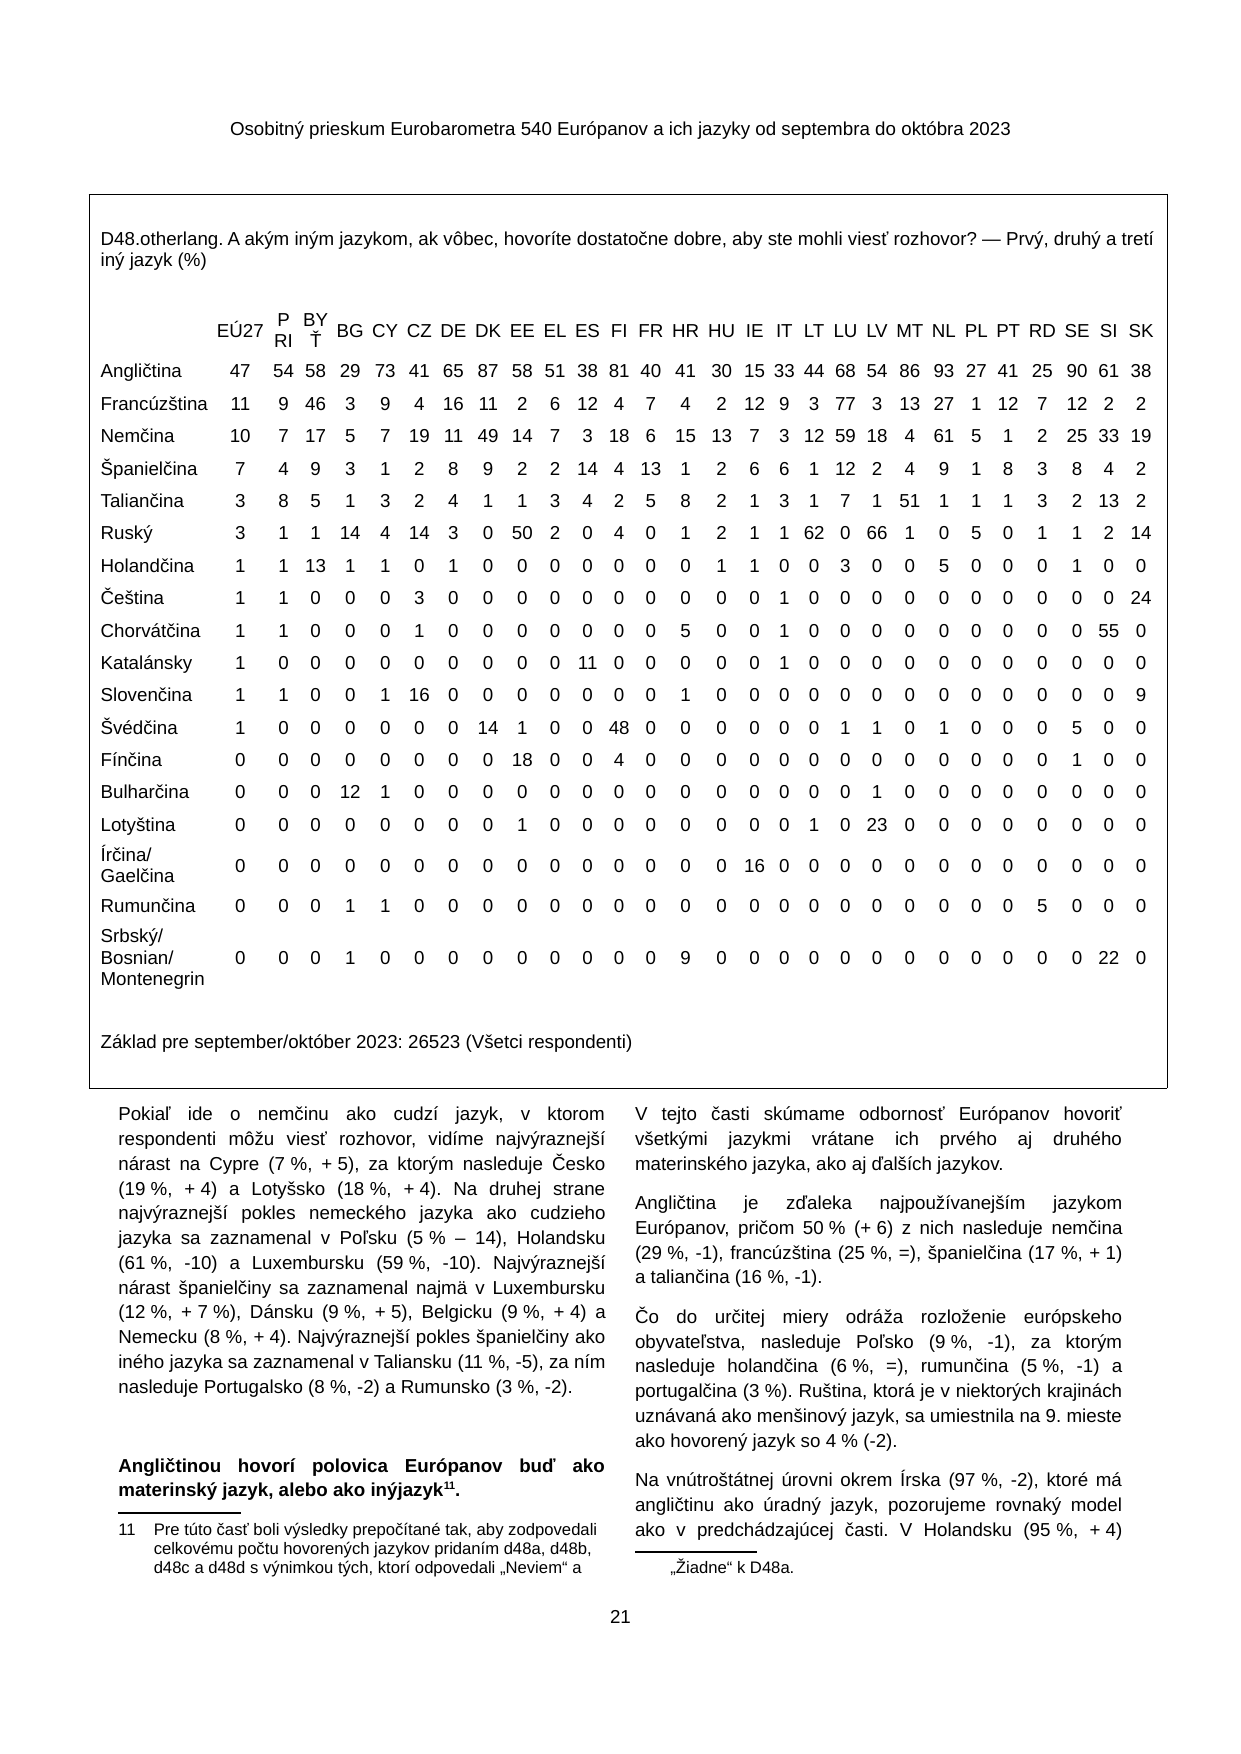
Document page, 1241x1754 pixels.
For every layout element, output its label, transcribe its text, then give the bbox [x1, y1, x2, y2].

table_cell 0 [927, 744, 960, 776]
table_cell 0 [960, 922, 992, 993]
table_cell 0 [960, 841, 992, 890]
table_cell 0 [212, 841, 268, 890]
table_cell 0 [1060, 808, 1093, 841]
table_cell 0 [604, 890, 634, 922]
table_cell 0 [1024, 646, 1060, 679]
table_cell 1 [960, 387, 992, 419]
table_cell 0 [436, 646, 471, 679]
table_cell [604, 274, 634, 306]
table_cell 2 [1123, 387, 1158, 419]
table_cell DK [471, 306, 505, 355]
table_cell 1 [799, 808, 829, 841]
table_cell 0 [1094, 679, 1123, 711]
table_cell 14 [571, 452, 604, 484]
table_cell 0 [927, 808, 960, 841]
table_cell [505, 993, 539, 1025]
table_cell 3 [212, 484, 268, 517]
table_cell 0 [471, 614, 505, 646]
table_cell 1 [769, 582, 799, 614]
table_cell 0 [299, 646, 332, 679]
table_cell 0 [571, 841, 604, 890]
table_cell 48 [604, 711, 634, 743]
table_cell 2 [1024, 420, 1060, 452]
table_cell PL [960, 306, 992, 355]
table_cell [402, 993, 436, 1025]
table_cell 0 [436, 711, 471, 743]
table_cell 0 [1123, 549, 1158, 582]
table_cell PT [992, 306, 1024, 355]
table_cell 73 [368, 355, 402, 387]
table_cell [799, 993, 829, 1025]
table_cell Chorvátčina [98, 614, 212, 646]
table_cell 7 [1024, 387, 1060, 419]
table_cell 0 [799, 841, 829, 890]
table_cell 0 [634, 549, 667, 582]
table_cell 9 [667, 922, 703, 993]
table_cell 0 [829, 679, 862, 711]
table_cell 1 [268, 517, 299, 549]
table_cell 0 [402, 841, 436, 890]
table_cell 0 [992, 646, 1024, 679]
table_cell 4 [604, 387, 634, 419]
table_cell 27 [960, 355, 992, 387]
table_cell 41 [667, 355, 703, 387]
table_cell 1 [799, 452, 829, 484]
table_cell 0 [1024, 744, 1060, 776]
table_cell 86 [892, 355, 927, 387]
table_cell 0 [471, 549, 505, 582]
table_cell [268, 993, 299, 1025]
table_cell 0 [368, 582, 402, 614]
table_cell 0 [471, 646, 505, 679]
table_cell 3 [436, 517, 471, 549]
table_cell 3 [769, 420, 799, 452]
table_cell 0 [268, 841, 299, 890]
table_cell 0 [740, 808, 769, 841]
table_cell 0 [769, 841, 799, 890]
table_cell 0 [471, 776, 505, 808]
table_cell 0 [368, 744, 402, 776]
table_cell 0 [368, 646, 402, 679]
table_cell 0 [1094, 890, 1123, 922]
table_cell [740, 993, 769, 1025]
table_cell 0 [862, 614, 892, 646]
table_cell 0 [799, 614, 829, 646]
table_cell 3 [332, 452, 367, 484]
table_cell 2 [604, 484, 634, 517]
table_cell 0 [667, 890, 703, 922]
table_cell 0 [960, 679, 992, 711]
text Angličtinou hovorí polovica Európanov buď ako materinský jazyk, alebo ako inýjazyk. [118, 1454, 605, 1501]
table_cell 4 [268, 452, 299, 484]
table_cell 1 [299, 517, 332, 549]
table_cell 1 [1060, 744, 1093, 776]
table_cell 0 [299, 679, 332, 711]
table_cell 0 [571, 679, 604, 711]
table_cell 0 [927, 646, 960, 679]
table_cell 0 [992, 744, 1024, 776]
table_cell 0 [212, 890, 268, 922]
table_cell 1 [268, 549, 299, 582]
table_cell 0 [892, 776, 927, 808]
table_cell 0 [960, 549, 992, 582]
table_cell 0 [436, 922, 471, 993]
table_cell 14 [505, 420, 539, 452]
table_cell 2 [505, 387, 539, 419]
table_cell 0 [1024, 776, 1060, 808]
table_cell 0 [539, 679, 571, 711]
table_cell 0 [1024, 679, 1060, 711]
table_cell [571, 274, 604, 306]
table_cell 5 [299, 484, 332, 517]
table_cell LT [799, 306, 829, 355]
table_cell 0 [769, 679, 799, 711]
table_cell 18 [862, 420, 892, 452]
table_cell [1094, 274, 1123, 306]
table_cell 0 [604, 679, 634, 711]
table_cell [992, 274, 1024, 306]
table_cell 5 [332, 420, 367, 452]
table_cell 2 [1123, 484, 1158, 517]
table_cell 0 [992, 614, 1024, 646]
table_cell 18 [604, 420, 634, 452]
table_cell 49 [471, 420, 505, 452]
table_cell Švédčina [98, 711, 212, 743]
table_cell 11 [471, 387, 505, 419]
table_cell 1 [992, 420, 1024, 452]
table_cell 0 [1024, 582, 1060, 614]
table_cell 0 [571, 744, 604, 776]
table_cell [829, 993, 862, 1025]
table_cell 1 [1060, 517, 1093, 549]
table_cell CZ [402, 306, 436, 355]
table_cell 46 [299, 387, 332, 419]
table_cell 11 [436, 420, 471, 452]
table_cell 0 [436, 841, 471, 890]
table_cell RD [1024, 306, 1060, 355]
table_cell [634, 274, 667, 306]
table_cell 8 [436, 452, 471, 484]
table_cell 0 [436, 614, 471, 646]
table_cell 7 [829, 484, 862, 517]
table_cell 30 [704, 355, 739, 387]
table_cell 0 [1123, 776, 1158, 808]
table_cell 0 [1123, 841, 1158, 890]
table_cell [436, 993, 471, 1025]
table_cell 0 [769, 890, 799, 922]
table_cell 0 [634, 679, 667, 711]
table_cell 0 [704, 922, 739, 993]
table_cell 1 [368, 679, 402, 711]
table_cell 0 [539, 614, 571, 646]
table_cell 2 [539, 517, 571, 549]
table_cell [960, 274, 992, 306]
table_cell 7 [212, 452, 268, 484]
table_cell [892, 993, 927, 1025]
table_cell [1060, 274, 1093, 306]
table_cell 7 [634, 387, 667, 419]
table_cell 12 [740, 387, 769, 419]
table_cell 0 [667, 841, 703, 890]
table_cell 0 [740, 711, 769, 743]
table_cell 0 [740, 744, 769, 776]
table_cell 6 [769, 452, 799, 484]
table_cell [927, 993, 960, 1025]
table_cell 47 [212, 355, 268, 387]
table_cell 0 [571, 549, 604, 582]
table_cell [299, 274, 332, 306]
table_cell 1 [332, 549, 367, 582]
table_cell 66 [862, 517, 892, 549]
table_cell 1 [740, 517, 769, 549]
table_cell 1 [212, 582, 268, 614]
table_cell [769, 274, 799, 306]
table_cell 0 [1094, 776, 1123, 808]
table_cell 0 [1094, 841, 1123, 890]
table_cell 14 [471, 711, 505, 743]
table_cell 1 [471, 484, 505, 517]
table_cell 2 [1123, 452, 1158, 484]
table_cell 9 [268, 387, 299, 419]
table_cell [704, 274, 739, 306]
table_cell 0 [402, 646, 436, 679]
table_cell 0 [505, 614, 539, 646]
table_cell 3 [829, 549, 862, 582]
table_cell 0 [268, 776, 299, 808]
table_cell 0 [927, 841, 960, 890]
table_cell 1 [332, 890, 367, 922]
table_cell 0 [634, 744, 667, 776]
table_cell 14 [332, 517, 367, 549]
table_cell 12 [799, 420, 829, 452]
table_cell [539, 274, 571, 306]
table_cell 9 [368, 387, 402, 419]
table_cell 0 [829, 646, 862, 679]
text Čo do určitej miery odráža rozloženie európskeho obyvateľstva, nasleduje Poľsko (9 %, -1), za ktorým nasleduje holandčina (6 %, =), rumunčina (5 %, -1) a portugalčina (3 %). Ruština, ktorá je v niektorých krajinách uznávaná ako menšinový jazyk, sa umiestnila na 9. mieste ako hovorený jazyk so 4 % (-2). [635, 1306, 1122, 1451]
table_cell [704, 993, 739, 1025]
table_cell 4 [604, 744, 634, 776]
table_cell HR [667, 306, 703, 355]
table_cell 0 [667, 808, 703, 841]
table_cell 0 [1094, 808, 1123, 841]
table_cell 8 [667, 484, 703, 517]
table_cell 0 [960, 582, 992, 614]
table_cell 1 [332, 484, 367, 517]
table_cell Lotyština [98, 808, 212, 841]
table_cell 0 [1123, 808, 1158, 841]
table_cell 1 [368, 549, 402, 582]
table_cell 0 [740, 679, 769, 711]
table_cell 0 [740, 890, 769, 922]
text Pokiaľ ide o nemčinu ako cudzí jazyk, v ktorom respondenti môžu viesť rozhovor, vidíme najvýraznejší nárast na Cypre (7 %, + 5), za ktorým nasleduje Česko (19 %, + 4) a Lotyšsko (18 %, + 4). Na druhej strane najvýraznejší pokles nemeckého jazyka ako cudzieho jazyka sa zaznamenal v Poľsku (5 % – 14), Holandsku (61 %, -10) a Luxembursku (59 %, -10). Najvýraznejší nárast španielčiny sa zaznamenal najmä v Luxembursku (12 %, + 7 %), Dánsku (9 %, + 5), Belgicku (9 %, + 4) a Nemecku (8 %, + 4). Najvýraznejší pokles španielčiny ako iného jazyka sa zaznamenal v Taliansku (11 %, -5), za ním nasleduje Portugalsko (8 %, -2) a Rumunsko (3 %, -2). [118, 1089, 605, 1397]
table_cell 0 [927, 614, 960, 646]
table_cell Srbský/Bosnian/Montenegrin [98, 922, 212, 993]
text Na vnútroštátnej úrovni okrem Írska (97 %, -2), ktoré má angličtinu ako úradný jazyk, pozorujeme rovnaký model ako v predchádzajúcej časti. V Holandsku (95 %, + 4) [635, 1469, 1122, 1540]
table_cell 0 [829, 841, 862, 890]
table_cell 1 [332, 922, 367, 993]
table_cell 0 [992, 922, 1024, 993]
table_cell 0 [1094, 549, 1123, 582]
table_cell 16 [740, 841, 769, 890]
table_cell 0 [992, 808, 1024, 841]
table_cell 0 [539, 776, 571, 808]
table_cell 0 [505, 922, 539, 993]
table_cell 12 [332, 776, 367, 808]
table_cell 0 [829, 890, 862, 922]
table_cell 0 [1024, 922, 1060, 993]
table_cell 4 [368, 517, 402, 549]
table_cell 0 [1123, 614, 1158, 646]
table_cell 0 [539, 841, 571, 890]
table_cell 0 [268, 890, 299, 922]
table_cell [604, 993, 634, 1025]
table_cell [368, 274, 402, 306]
table_cell 0 [634, 776, 667, 808]
table_cell 0 [436, 582, 471, 614]
table_cell 1 [769, 646, 799, 679]
table_cell LV [862, 306, 892, 355]
table_cell 0 [571, 711, 604, 743]
table_cell 1 [368, 890, 402, 922]
table_cell 0 [332, 582, 367, 614]
table_cell 0 [634, 614, 667, 646]
table_cell 0 [927, 922, 960, 993]
text [635, 177, 1122, 194]
table_cell 40 [634, 355, 667, 387]
table_cell 0 [571, 517, 604, 549]
table_cell 0 [704, 890, 739, 922]
table_cell 0 [862, 890, 892, 922]
table_cell 1 [740, 484, 769, 517]
table_cell [1094, 993, 1123, 1025]
table_cell SK [1123, 306, 1158, 355]
table_cell 3 [1024, 484, 1060, 517]
table_cell 0 [539, 549, 571, 582]
table_cell Rumunčina [98, 890, 212, 922]
table_cell 5 [927, 549, 960, 582]
table_cell [368, 993, 402, 1025]
table_cell 0 [992, 582, 1024, 614]
table_cell [539, 993, 571, 1025]
table_cell 3 [571, 420, 604, 452]
table_header D48.otherlang. A akým iným jazykom, ak vôbec, hovoríte dostatočne dobre, aby ste mohli viesť rozhovor? — Prvý, druhý a tretí iný jazyk (%) [98, 225, 1158, 273]
table_cell 0 [571, 808, 604, 841]
table_cell 15 [740, 355, 769, 387]
table_cell 9 [927, 452, 960, 484]
table_cell 0 [539, 890, 571, 922]
table_cell 4 [1094, 452, 1123, 484]
table_cell 2 [704, 484, 739, 517]
table_cell 2 [1094, 517, 1123, 549]
table_cell 1 [960, 452, 992, 484]
table_cell 90 [1060, 355, 1093, 387]
table_cell 0 [402, 744, 436, 776]
table_cell 0 [1060, 582, 1093, 614]
table_cell 0 [436, 808, 471, 841]
table_cell 1 [927, 711, 960, 743]
table_cell 3 [368, 484, 402, 517]
table_cell 51 [892, 484, 927, 517]
table_cell 15 [667, 420, 703, 452]
table_cell 0 [667, 646, 703, 679]
table_cell 1 [862, 711, 892, 743]
table_cell 0 [992, 890, 1024, 922]
table_cell 2 [704, 387, 739, 419]
table_cell 0 [892, 890, 927, 922]
table_cell 0 [992, 776, 1024, 808]
table_cell 0 [667, 711, 703, 743]
table_cell 12 [1060, 387, 1093, 419]
table_cell 0 [927, 890, 960, 922]
table_cell 0 [799, 922, 829, 993]
table_cell 3 [799, 387, 829, 419]
table_cell 9 [769, 387, 799, 419]
table_cell 62 [799, 517, 829, 549]
table_cell BYŤ [299, 306, 332, 355]
table_cell 4 [604, 452, 634, 484]
text Angličtina je zďaleka najpoužívanejším jazykom Európanov, pričom 50 % (+ 6) z nich nasleduje nemčina (29 %, -1), francúzština (25 %, =), španielčina (17 %, + 1) a taliančina (16 %, -1). [635, 1192, 1122, 1288]
table_cell 0 [1094, 646, 1123, 679]
table_cell 1 [740, 549, 769, 582]
table_cell 1 [212, 646, 268, 679]
table_cell 0 [1094, 582, 1123, 614]
table_cell 61 [1094, 355, 1123, 387]
table_cell 1 [1024, 517, 1060, 549]
table_cell 0 [927, 582, 960, 614]
table_cell [98, 306, 212, 355]
table_cell [299, 993, 332, 1025]
table_cell 0 [1060, 890, 1093, 922]
table_cell 0 [740, 776, 769, 808]
table_cell 0 [704, 808, 739, 841]
table_cell 4 [667, 387, 703, 419]
table_cell [332, 274, 367, 306]
table_cell 0 [505, 890, 539, 922]
table_cell 1 [212, 549, 268, 582]
table_cell [1123, 993, 1158, 1025]
table_cell 0 [368, 922, 402, 993]
table_cell 0 [667, 549, 703, 582]
table_cell 1 [667, 679, 703, 711]
table_cell 0 [1060, 776, 1093, 808]
table_cell 17 [299, 420, 332, 452]
table_cell 0 [299, 614, 332, 646]
table_cell 68 [829, 355, 862, 387]
table_cell [332, 993, 367, 1025]
table_cell Francúzština [98, 387, 212, 419]
table_cell 0 [268, 646, 299, 679]
table_cell 0 [604, 922, 634, 993]
table_cell 0 [740, 646, 769, 679]
table_cell [436, 274, 471, 306]
table_cell 0 [368, 711, 402, 743]
table_cell 18 [505, 744, 539, 776]
table_cell IE [740, 306, 769, 355]
table_cell 1 [212, 679, 268, 711]
table_cell 59 [829, 420, 862, 452]
table_cell 1 [368, 452, 402, 484]
table_cell [862, 993, 892, 1025]
table_cell 0 [704, 679, 739, 711]
table_cell [402, 274, 436, 306]
table_cell 0 [862, 646, 892, 679]
table_cell 1 [769, 614, 799, 646]
table_cell 0 [1060, 841, 1093, 890]
table_cell 0 [769, 776, 799, 808]
table_cell 0 [960, 711, 992, 743]
table_cell 0 [799, 646, 829, 679]
table_cell 50 [505, 517, 539, 549]
table_cell 0 [471, 890, 505, 922]
table_cell 13 [704, 420, 739, 452]
table_cell 27 [927, 387, 960, 419]
table_cell 2 [704, 452, 739, 484]
table_cell Čeština [98, 582, 212, 614]
table_cell 12 [571, 387, 604, 419]
table_cell 0 [604, 582, 634, 614]
table_cell 0 [604, 614, 634, 646]
table_cell [667, 993, 703, 1025]
table_cell 16 [436, 387, 471, 419]
table_cell 0 [992, 841, 1024, 890]
table_cell 7 [539, 420, 571, 452]
table_cell 0 [1060, 922, 1093, 993]
table_cell 8 [268, 484, 299, 517]
table_cell 0 [1024, 549, 1060, 582]
table_cell 13 [299, 549, 332, 582]
table_cell 0 [212, 744, 268, 776]
table_cell 0 [829, 808, 862, 841]
table_cell 0 [769, 549, 799, 582]
table_cell 1 [368, 776, 402, 808]
table_cell 0 [604, 646, 634, 679]
table_cell 25 [1060, 420, 1093, 452]
table_cell 0 [667, 744, 703, 776]
table_cell 0 [1060, 646, 1093, 679]
table_cell [667, 274, 703, 306]
table_cell 0 [892, 646, 927, 679]
table_cell Holandčina [98, 549, 212, 582]
table_cell 1 [268, 582, 299, 614]
table_cell 0 [402, 890, 436, 922]
table_cell BG [332, 306, 367, 355]
table_cell 0 [505, 776, 539, 808]
table_cell 2 [402, 484, 436, 517]
table_cell 9 [1123, 679, 1158, 711]
table_cell 1 [402, 614, 436, 646]
table_cell Taliančina [98, 484, 212, 517]
table_cell 1 [862, 776, 892, 808]
table_cell [927, 274, 960, 306]
table_cell 0 [960, 776, 992, 808]
table_cell 33 [769, 355, 799, 387]
table_cell 0 [1024, 614, 1060, 646]
table_cell Španielčina [98, 452, 212, 484]
table_cell 0 [799, 711, 829, 743]
table_cell 0 [960, 646, 992, 679]
table_cell 0 [862, 744, 892, 776]
table_cell 0 [1123, 890, 1158, 922]
table_cell SE [1060, 306, 1093, 355]
table_cell [571, 993, 604, 1025]
table_cell 0 [268, 808, 299, 841]
table_cell 5 [634, 484, 667, 517]
table_cell 5 [667, 614, 703, 646]
table_cell 0 [212, 808, 268, 841]
table_cell 0 [1123, 922, 1158, 993]
table_cell 19 [1123, 420, 1158, 452]
table_cell 0 [471, 841, 505, 890]
table_cell 8 [1060, 452, 1093, 484]
table_cell [1024, 993, 1060, 1025]
table_cell 7 [368, 420, 402, 452]
table_cell 81 [604, 355, 634, 387]
table_cell [98, 274, 212, 306]
table_cell 0 [471, 679, 505, 711]
table_cell HU [704, 306, 739, 355]
table_cell 1 [960, 484, 992, 517]
table_cell 5 [1060, 711, 1093, 743]
table_cell [212, 993, 268, 1025]
table_cell 19 [402, 420, 436, 452]
table_cell 0 [862, 922, 892, 993]
table_cell 1 [704, 549, 739, 582]
table_cell 0 [704, 776, 739, 808]
table_cell 0 [704, 646, 739, 679]
table_cell 11 [571, 646, 604, 679]
table_cell 0 [862, 582, 892, 614]
table_cell 0 [1060, 614, 1093, 646]
table_cell 1 [268, 679, 299, 711]
table_cell 0 [332, 679, 367, 711]
table_cell [799, 274, 829, 306]
table_cell 1 [829, 711, 862, 743]
table_cell 0 [704, 711, 739, 743]
table_cell 0 [436, 776, 471, 808]
table_cell 0 [299, 808, 332, 841]
table_cell 0 [634, 808, 667, 841]
table_cell 13 [1094, 484, 1123, 517]
table_cell [862, 274, 892, 306]
table_cell 0 [667, 582, 703, 614]
table_cell LU [829, 306, 862, 355]
table_cell 0 [740, 582, 769, 614]
table_cell 0 [299, 776, 332, 808]
table_cell 0 [799, 776, 829, 808]
table_cell 0 [960, 890, 992, 922]
table_cell [212, 274, 268, 306]
table_cell 0 [436, 890, 471, 922]
table_cell 0 [604, 808, 634, 841]
table_cell 0 [634, 890, 667, 922]
table_cell 1 [505, 484, 539, 517]
table_cell 1 [667, 452, 703, 484]
table_cell 24 [1123, 582, 1158, 614]
table_cell 0 [892, 582, 927, 614]
table_cell 0 [299, 841, 332, 890]
table_cell 0 [892, 922, 927, 993]
table_cell 44 [799, 355, 829, 387]
table_cell 0 [332, 808, 367, 841]
table_cell 0 [799, 549, 829, 582]
table_cell 0 [539, 744, 571, 776]
table_cell 6 [539, 387, 571, 419]
table_cell 0 [992, 517, 1024, 549]
table_cell 0 [212, 922, 268, 993]
table_cell 14 [402, 517, 436, 549]
table_cell 0 [1123, 711, 1158, 743]
table_cell 0 [799, 890, 829, 922]
table_cell 0 [571, 614, 604, 646]
table_cell 0 [268, 711, 299, 743]
table_cell 0 [799, 744, 829, 776]
table_cell 54 [268, 355, 299, 387]
table_cell 0 [892, 549, 927, 582]
table_cell [471, 993, 505, 1025]
table_cell [1060, 993, 1093, 1025]
table_cell 8 [992, 452, 1024, 484]
table_cell Slovenčina [98, 679, 212, 711]
table_cell 0 [402, 808, 436, 841]
table_cell 1 [505, 808, 539, 841]
table_cell Katalánsky [98, 646, 212, 679]
table_cell 1 [862, 484, 892, 517]
table_cell 0 [1024, 841, 1060, 890]
table_cell 0 [960, 808, 992, 841]
table_cell 0 [571, 582, 604, 614]
table_cell [769, 993, 799, 1025]
table_cell 1 [212, 614, 268, 646]
table_cell 0 [667, 776, 703, 808]
table_cell 0 [471, 808, 505, 841]
table_cell 38 [1123, 355, 1158, 387]
table_cell 0 [505, 646, 539, 679]
table_cell 0 [1123, 744, 1158, 776]
table_cell 65 [436, 355, 471, 387]
table_cell EL [539, 306, 571, 355]
table_cell 0 [212, 776, 268, 808]
table_cell 1 [268, 614, 299, 646]
text „Žiadne“ k D48a. [635, 1558, 1122, 1577]
table_cell 55 [1094, 614, 1123, 646]
table_cell 0 [402, 711, 436, 743]
table_cell [634, 993, 667, 1025]
table_cell 0 [960, 744, 992, 776]
table_cell 1 [769, 517, 799, 549]
table_cell 3 [769, 484, 799, 517]
table_cell 0 [829, 744, 862, 776]
table_cell [960, 993, 992, 1025]
table_cell Fínčina [98, 744, 212, 776]
table_cell 0 [402, 776, 436, 808]
table_cell [829, 274, 862, 306]
table_cell 4 [402, 387, 436, 419]
table_cell 93 [927, 355, 960, 387]
table_cell 0 [862, 679, 892, 711]
table_cell 2 [862, 452, 892, 484]
table_cell 0 [892, 841, 927, 890]
table_cell 2 [1094, 387, 1123, 419]
table_cell 0 [769, 922, 799, 993]
text [90, 195, 1167, 1088]
table_cell 6 [634, 420, 667, 452]
table_cell 0 [769, 711, 799, 743]
table_cell 1 [992, 484, 1024, 517]
table_cell 0 [892, 679, 927, 711]
table_cell 4 [436, 484, 471, 517]
table_cell 0 [571, 776, 604, 808]
table_cell 0 [704, 614, 739, 646]
table_cell 0 [368, 614, 402, 646]
table_cell 22 [1094, 922, 1123, 993]
table_cell SI [1094, 306, 1123, 355]
table_cell 1 [1060, 549, 1093, 582]
table_cell 0 [505, 549, 539, 582]
table_cell 0 [829, 614, 862, 646]
table_cell 0 [539, 582, 571, 614]
table_cell 0 [1024, 808, 1060, 841]
table_cell 87 [471, 355, 505, 387]
table_cell CY [368, 306, 402, 355]
table_cell 0 [471, 517, 505, 549]
table_cell 51 [539, 355, 571, 387]
table_cell 0 [539, 922, 571, 993]
table_cell [471, 274, 505, 306]
table_cell 7 [268, 420, 299, 452]
table_cell 1 [505, 711, 539, 743]
table_cell 0 [604, 549, 634, 582]
table_cell EÚ27 [212, 306, 268, 355]
table_cell 0 [471, 744, 505, 776]
table_cell 0 [299, 744, 332, 776]
table_cell FI [604, 306, 634, 355]
table_cell Bulharčina [98, 776, 212, 808]
table_cell 0 [892, 744, 927, 776]
table_cell 0 [1024, 711, 1060, 743]
table_cell 0 [634, 841, 667, 890]
table_cell 10 [212, 420, 268, 452]
table_cell 0 [604, 841, 634, 890]
table_cell Základ pre september/október 2023: 26523 (Všetci respondenti) [98, 1025, 1158, 1057]
table_cell 13 [892, 387, 927, 419]
text Pre túto časť boli výsledky prepočítané tak, aby zodpovedali celkovému počtu hovorených jazykov pridaním d48a, d48b, d48c a d48d s výnimkou tých, ktorí odpovedali „Neviem“ a [118, 1519, 605, 1577]
table_cell 54 [862, 355, 892, 387]
table_cell 0 [862, 549, 892, 582]
table_cell [1024, 274, 1060, 306]
table_cell 0 [471, 582, 505, 614]
table_cell 0 [571, 890, 604, 922]
table_cell 0 [769, 808, 799, 841]
table_cell 3 [212, 517, 268, 549]
table_cell 0 [268, 922, 299, 993]
table_cell 0 [892, 614, 927, 646]
table_cell 0 [332, 744, 367, 776]
table_cell 13 [634, 452, 667, 484]
table_cell 0 [299, 582, 332, 614]
table_cell 0 [571, 922, 604, 993]
table_cell 0 [927, 517, 960, 549]
table_cell 0 [436, 679, 471, 711]
table_cell 0 [332, 711, 367, 743]
table_cell 11 [212, 387, 268, 419]
table_cell 4 [604, 517, 634, 549]
table_cell 2 [402, 452, 436, 484]
table_cell 23 [862, 808, 892, 841]
table_cell 5 [1024, 890, 1060, 922]
table_cell 1 [799, 484, 829, 517]
table_cell 0 [992, 549, 1024, 582]
table_cell IT [769, 306, 799, 355]
table_cell 0 [829, 776, 862, 808]
table_cell 2 [1060, 484, 1093, 517]
table_cell 2 [539, 452, 571, 484]
table_cell 0 [862, 841, 892, 890]
table_cell 0 [829, 517, 862, 549]
table_cell 0 [704, 582, 739, 614]
table_cell 0 [704, 841, 739, 890]
table_cell 61 [927, 420, 960, 452]
table_cell 4 [892, 452, 927, 484]
table_cell 41 [992, 355, 1024, 387]
table_cell 7 [740, 420, 769, 452]
table_cell 0 [505, 582, 539, 614]
table_cell [740, 274, 769, 306]
table_cell 0 [299, 890, 332, 922]
table_cell 9 [471, 452, 505, 484]
table_cell 0 [992, 711, 1024, 743]
table_cell 0 [505, 841, 539, 890]
table_cell 0 [1123, 646, 1158, 679]
table_cell 0 [927, 776, 960, 808]
table_cell 0 [634, 922, 667, 993]
table_cell Írčina/Gaelčina [98, 841, 212, 890]
table_cell PRI [268, 306, 299, 355]
table_cell 0 [892, 711, 927, 743]
table_cell 33 [1094, 420, 1123, 452]
table_cell [268, 274, 299, 306]
table_cell [892, 274, 927, 306]
table_cell 1 [212, 711, 268, 743]
table_cell 4 [571, 484, 604, 517]
table_cell 0 [769, 744, 799, 776]
table_cell 0 [539, 646, 571, 679]
table_cell 0 [992, 679, 1024, 711]
table_cell 0 [436, 744, 471, 776]
table_cell Nemčina [98, 420, 212, 452]
table_cell 0 [368, 808, 402, 841]
table_cell 0 [740, 922, 769, 993]
table_cell 9 [299, 452, 332, 484]
table_cell 0 [332, 841, 367, 890]
table_cell 1 [927, 484, 960, 517]
table_cell 25 [1024, 355, 1060, 387]
table_cell 0 [634, 711, 667, 743]
table_cell 0 [1094, 711, 1123, 743]
table_cell 0 [1094, 744, 1123, 776]
table_cell 12 [992, 387, 1024, 419]
table_cell EE [505, 306, 539, 355]
table_cell 6 [740, 452, 769, 484]
table_cell DE [436, 306, 471, 355]
table_cell [505, 274, 539, 306]
table_cell 3 [539, 484, 571, 517]
table_cell [98, 993, 212, 1025]
table_cell 0 [799, 582, 829, 614]
table_cell 0 [799, 679, 829, 711]
table_cell 0 [332, 646, 367, 679]
table_cell 0 [268, 744, 299, 776]
table_cell 16 [402, 679, 436, 711]
table_cell 1 [667, 517, 703, 549]
table_cell 0 [634, 646, 667, 679]
table_cell Ruský [98, 517, 212, 549]
table_cell 2 [704, 517, 739, 549]
table_cell 1 [436, 549, 471, 582]
table_cell 0 [634, 517, 667, 549]
table_cell 41 [402, 355, 436, 387]
text V tejto časti skúmame odbornosť Európanov hovoriť všetkými jazykmi vrátane ich prvého aj druhého materinského jazyka, ako aj ďalších jazykov. [635, 1089, 1122, 1174]
table_cell 5 [960, 517, 992, 549]
table_cell 77 [829, 387, 862, 419]
table_cell 0 [505, 679, 539, 711]
table_cell 5 [960, 420, 992, 452]
table_cell 0 [704, 744, 739, 776]
table_cell 0 [332, 614, 367, 646]
table_cell 3 [1024, 452, 1060, 484]
table_cell 38 [571, 355, 604, 387]
table_cell 0 [402, 549, 436, 582]
table_cell 0 [539, 808, 571, 841]
table_cell 0 [829, 922, 862, 993]
table_cell 0 [740, 614, 769, 646]
table_cell 0 [471, 922, 505, 993]
table_cell 1 [892, 517, 927, 549]
table_cell 58 [505, 355, 539, 387]
table_cell 0 [539, 711, 571, 743]
table_cell 0 [402, 922, 436, 993]
table_cell 0 [1060, 679, 1093, 711]
table_cell FR [634, 306, 667, 355]
table_cell MT [892, 306, 927, 355]
table_cell 0 [299, 922, 332, 993]
table_cell 0 [299, 711, 332, 743]
table_cell 0 [927, 679, 960, 711]
table_cell Angličtina [98, 355, 212, 387]
table_cell 0 [960, 614, 992, 646]
table_cell 12 [829, 452, 862, 484]
table_cell 3 [862, 387, 892, 419]
table_cell 0 [892, 808, 927, 841]
table_cell 0 [604, 776, 634, 808]
table_cell [1123, 274, 1158, 306]
table_cell 0 [634, 582, 667, 614]
table_cell 2 [505, 452, 539, 484]
table_cell 14 [1123, 517, 1158, 549]
table_cell 29 [332, 355, 367, 387]
table_cell ES [571, 306, 604, 355]
table_cell 4 [892, 420, 927, 452]
table_cell 3 [332, 387, 367, 419]
table_cell 3 [402, 582, 436, 614]
table_cell NL [927, 306, 960, 355]
table_cell 0 [829, 582, 862, 614]
table_cell [992, 993, 1024, 1025]
table_cell 58 [299, 355, 332, 387]
table_cell 0 [368, 841, 402, 890]
